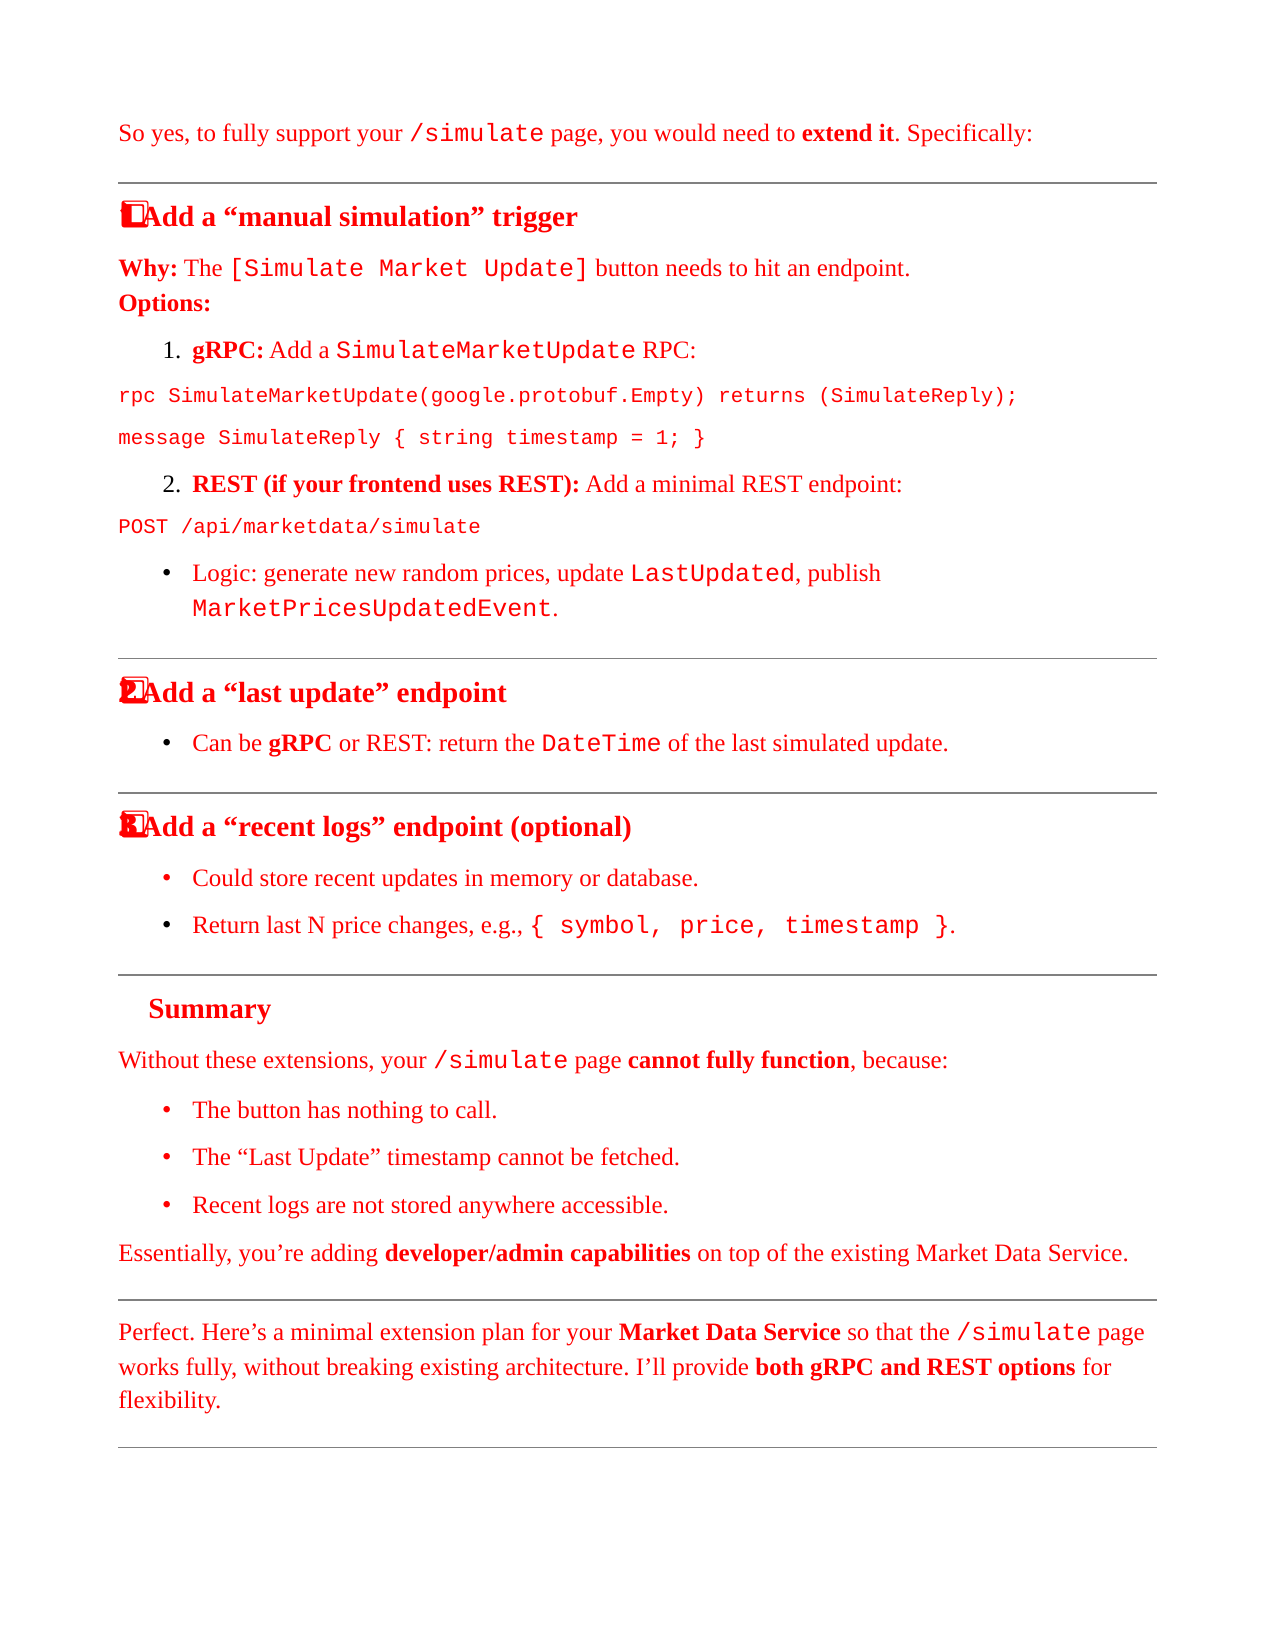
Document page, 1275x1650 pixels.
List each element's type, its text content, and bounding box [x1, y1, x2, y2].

text message SimulateReply { string timestamp = 1; } [118, 427, 1157, 451]
text Why: The [Simulate Market Update] button needs to hit an endpoint. Options: [118, 253, 1157, 317]
text Perfect. Here’s a minimal extension plan for your Market Data Service so that the /simulate page works fully, without breaking existing architecture. I’ll provide both gRPC and REST options for flexibility. [118, 1317, 1157, 1413]
list Recent logs are not stored anywhere accessible. [162, 1190, 1157, 1219]
list Return last N price changes, e.g., { symbol, price, timestamp }. [162, 910, 1157, 941]
list Logic: generate new random prices, update LastUpdated, publish MarketPricesUpdatedEvent. [162, 558, 1157, 624]
text Without these extensions, your /simulate page cannot fully function, because: [118, 1045, 1157, 1076]
text POST /api/marketdata/simulate [118, 517, 1157, 540]
list REST (if your frontend uses REST): Add a minimal REST endpoint: [162, 469, 1157, 498]
text rpc SimulateMarketUpdate(google.protobuf.Empty) returns (SimulateReply); [118, 385, 1157, 409]
text Essentially, you’re adding developer/admin capabilities on top of the existing Market Data Service. [118, 1238, 1157, 1266]
subtitle 2️⃣ Add a “last update” endpoint [118, 675, 1157, 708]
subtitle ✅ Summary [118, 992, 1157, 1025]
list Could store recent updates in memory or database. [162, 863, 1157, 891]
text So yes, to fully support your /simulate page, you would need to extend it. Specifically: [118, 118, 1157, 149]
list Can be gRPC or REST: return the DateTime of the last simulated update. [162, 728, 1157, 759]
list The button has nothing to call. [162, 1095, 1157, 1123]
list The “Last Update” timestamp cannot be fetched. [162, 1142, 1157, 1171]
list gRPC: Add a SimulateMarketUpdate RPC: [162, 335, 1157, 366]
subtitle 1️⃣ Add a “manual simulation” trigger [118, 199, 1157, 233]
subtitle 3️⃣ Add a “recent logs” endpoint (optional) [118, 809, 1157, 843]
